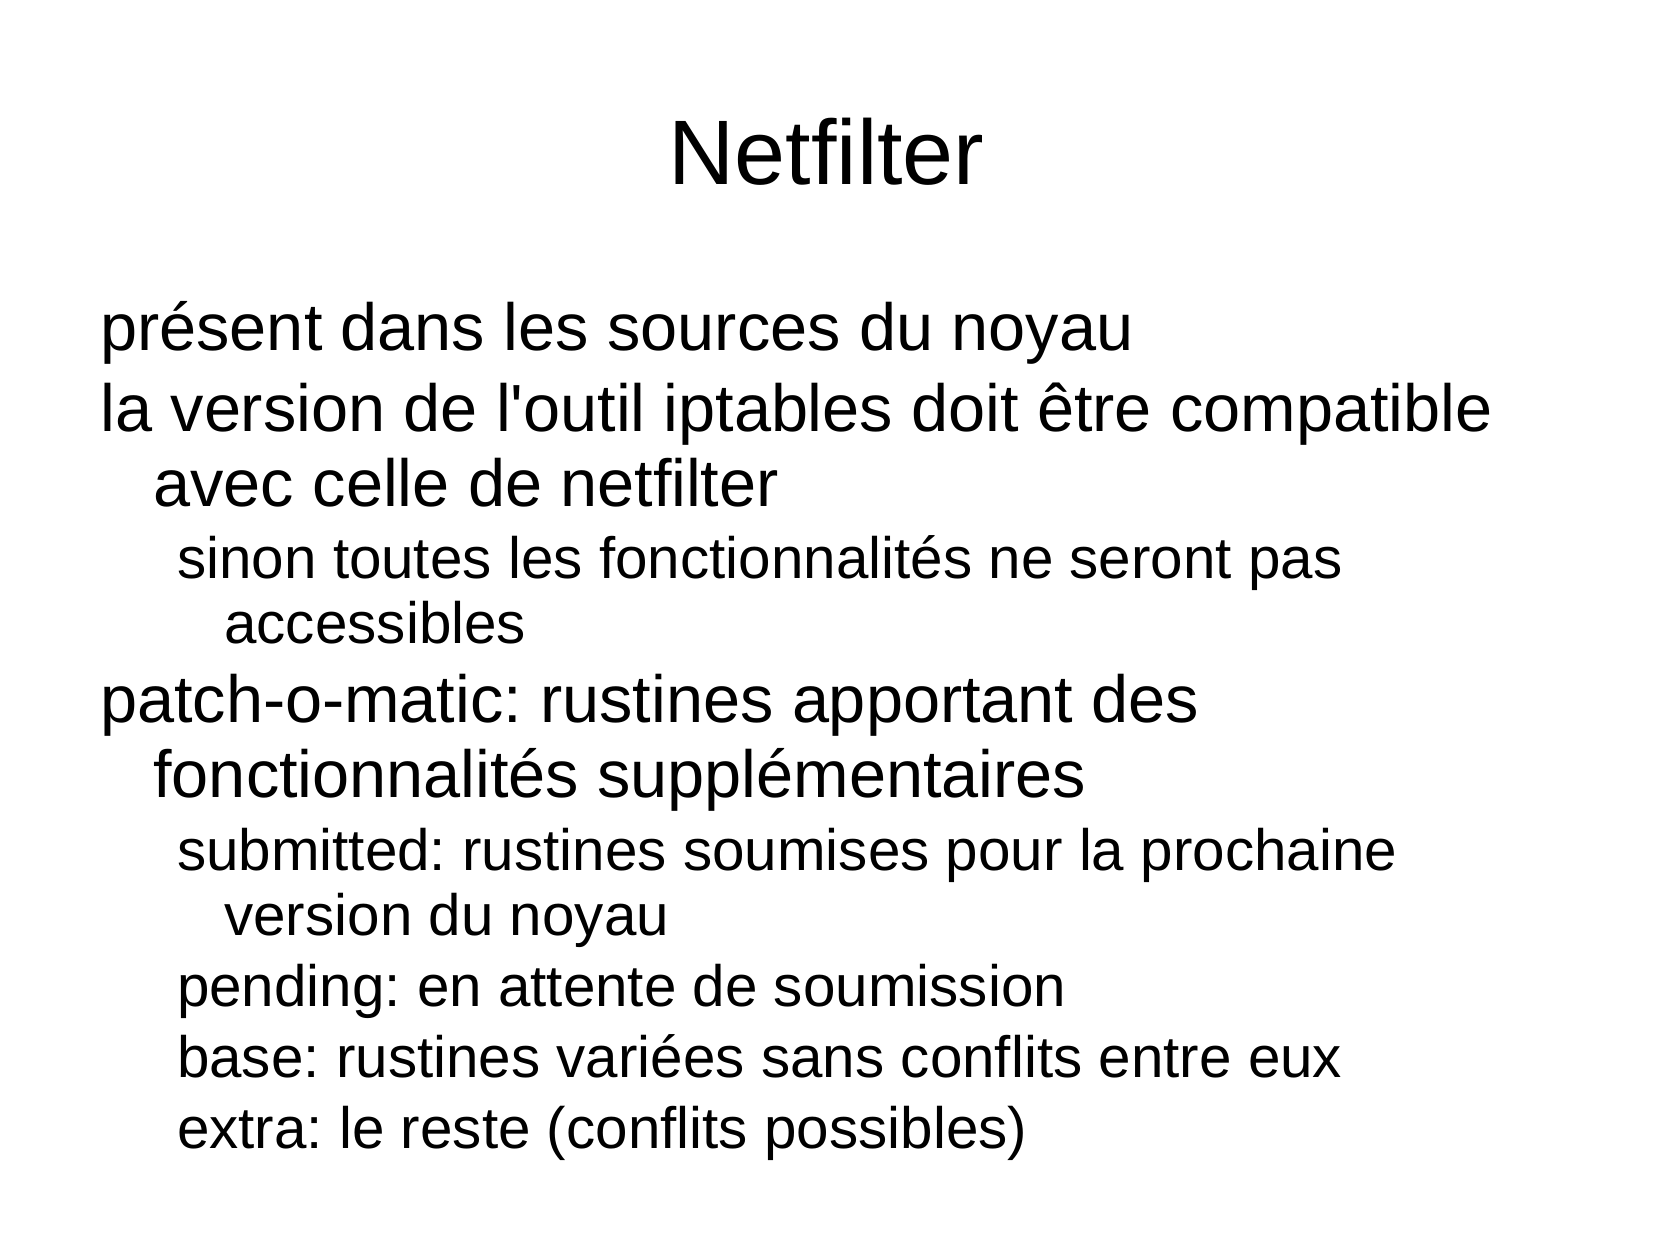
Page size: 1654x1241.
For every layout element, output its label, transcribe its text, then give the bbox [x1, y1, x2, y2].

list présent dans les sources du noyau la version de l'outil iptables doit être compatible avec celle de netfilter sinon toutes les fonctionnalités ne seront pas accessibles patch-o-matic: rustines apportant des fonctionnalités supplémentaires submitted: rustines soumises pour la prochaine version du noyau pending: en attente de soumission base: rustines variées sans conflits entre eux extra: le reste (conflits possibles) [82, 290, 1571, 1241]
title Netfilter [82, 49, 1571, 257]
